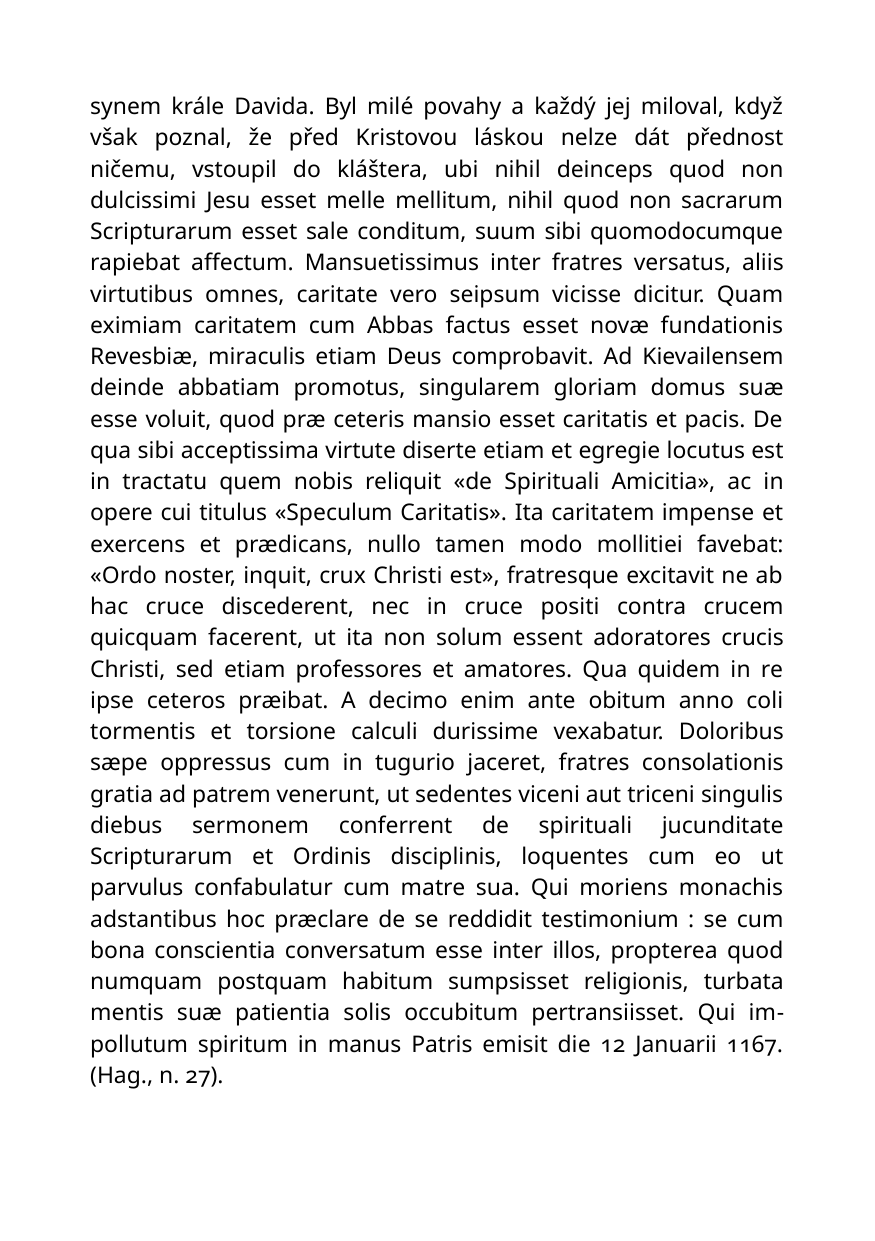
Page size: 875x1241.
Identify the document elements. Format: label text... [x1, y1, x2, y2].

text synem krále Davida. Byl milé povahy a každý jej miloval, když však poznal, že před Kristovou láskou nelze dát přednost ničemu, vstoupil do kláštera, ubi nihil deinceps quod non dulcissimi Jesu esset melle mellitum, nihil quod non sacrarum Scripturarum esset sale conditum, suum sibi quomodocumque rapiebat affectum. Mansuetissimus inter fratres versatus, aliis virtutibus omnes, caritate vero seipsum vicisse dicitur. Quam eximiam caritatem cum Abbas factus esset novæ fundationis Revesbiæ, miraculis etiam Deus comprobavit. Ad Kievailensem deinde abbatiam promotus, singularem gloriam domus suæ esse voluit, quod præ ceteris mansio esset caritatis et pacis. De qua sibi acceptissima virtute diserte etiam et egregie locutus est in tractatu quem nobis reliquit «de Spirituali Amicitia», ac in opere cui titulus «Speculum Caritatis». Ita caritatem impense et exercens et prædicans, nullo tamen modo mollitiei favebat: «Ordo noster, inquit, crux Christi est», fratresque excitavit ne ab hac cruce discederent, nec in cruce positi contra crucem quicquam facerent, ut ita non solum essent adoratores crucis Christi, sed etiam professores et amatores. Qua quidem in re ipse ceteros præibat. A decimo enim ante obitum anno coli tormentis et torsione calculi durissime vexabatur. Doloribus sæpe oppressus cum in tugurio jaceret, fratres consolationis gratia ad patrem venerunt, ut sedentes viceni aut triceni singulis diebus sermonem conferrent de spirituali jucunditate Scripturarum et Ordinis disciplinis, loquentes cum eo ut parvulus confabulatur cum matre sua. Qui moriens monachis adstantibus hoc præclare de se reddidit testimonium : se cum bona conscientia conversatum esse inter illos, propterea quod numquam postquam habitum sumpsisset religionis, turbata mentis suæ patientia solis occubitum pertransiisset. Qui im­pollutum spiritum in manus Patris emisit die 12 Januarii 1167. (Hag., n. 27). [90, 90, 784, 1090]
